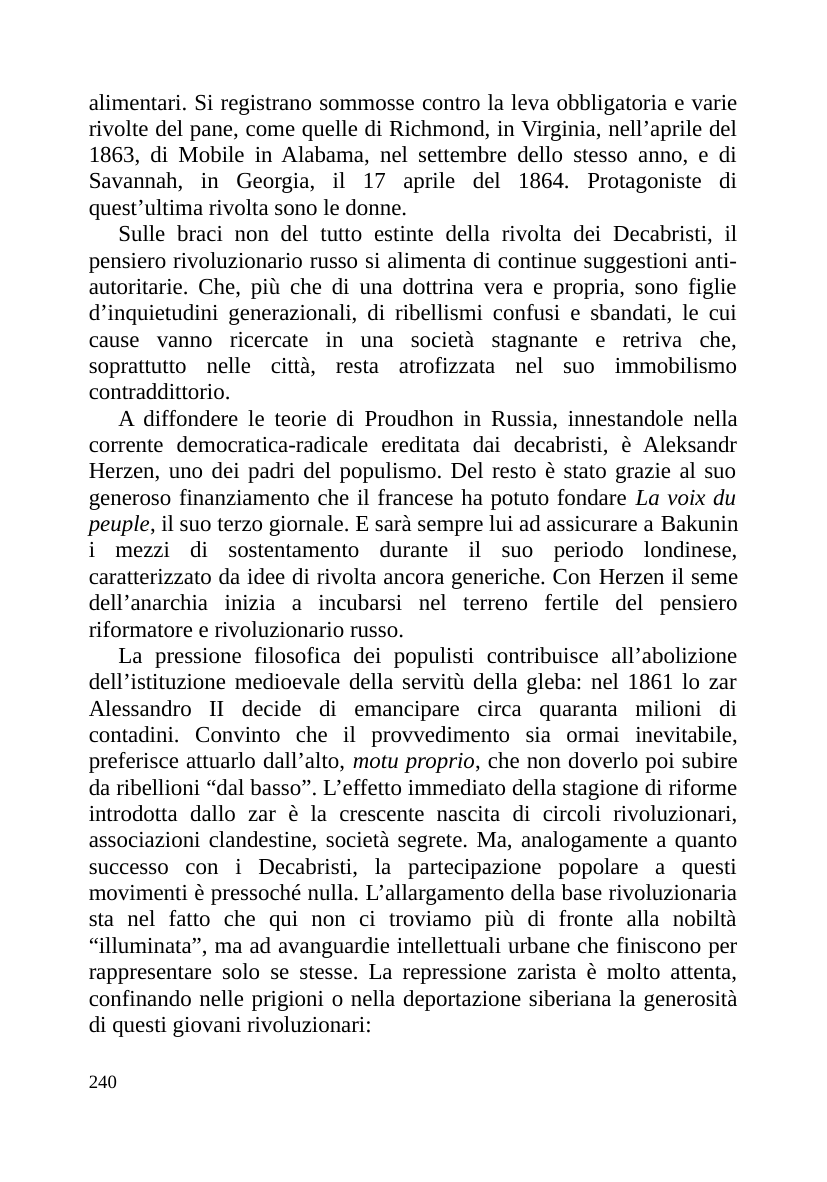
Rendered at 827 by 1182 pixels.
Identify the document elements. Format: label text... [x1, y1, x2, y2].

text La pressione filosofica dei populisti contribuisce all’abolizione dell’istituzione medioevale della servitù della gleba: nel 1861 lo zar Alessandro II decide di emancipare circa quaranta milioni di contadini. Convinto che il provvedimento sia ormai inevitabile, preferisce attuarlo dall’alto, motu proprio, che non doverlo poi subire da ribellioni “dal basso”. L’effetto immediato della stagione di riforme introdotta dallo zar è la crescente nascita di circoli rivoluzionari, associazioni clandestine, società segrete. Ma, analogamente a quanto successo con i Decabristi, la partecipazione popolare a questi movimenti è pressoché nulla. L’allargamento della base rivoluzionaria sta nel fatto che qui non ci troviamo più di fronte alla nobiltà “illuminata”, ma ad avanguardie intellettuali urbane che finiscono per rappresentare solo se stesse. La repressione zarista è molto attenta, confinando nelle prigioni o nella deportazione siberiana la generosità di questi giovani rivoluzionari: [88, 642, 738, 1037]
text alimentari. Si registrano sommosse contro la leva obbligatoria e varie rivolte del pane, come quelle di Richmond, in Virginia, nell’aprile del 1863, di Mobile in Alabama, nel settembre dello stesso anno, e di Savannah, in Georgia, il 17 aprile del 1864. Protagoniste di quest’ultima rivolta sono le donne. [88, 88, 738, 220]
text Sulle braci non del tutto estinte della rivolta dei Decabristi, il pensiero rivoluzionario russo si alimenta di continue suggestioni anti-autoritarie. Che, più che di una dottrina vera e propria, sono figlie d’inquietudini generazionali, di ribellismi confusi e sbandati, le cui cause vanno ricercate in una società stagnante e retriva che, soprattutto nelle città, resta atrofizzata nel suo immobilismo contraddittorio. [88, 220, 738, 405]
text A diffondere le teorie di Proudhon in Russia, innestandole nella corrente democratica-radicale ereditata dai decabristi, è Aleksandr Herzen, uno dei padri del populismo. Del resto è stato grazie al suo generoso finanziamento che il francese ha potuto fondare La voix du peuple, il suo terzo giornale. E sarà sempre lui ad assicurare a Bakunin i mezzi di sostentamento durante il suo periodo londinese, caratterizzato da idee di rivolta ancora generiche. Con Herzen il seme dell’anarchia inizia a incubarsi nel terreno fertile del pensiero riformatore e rivoluzionario russo. [88, 405, 738, 642]
